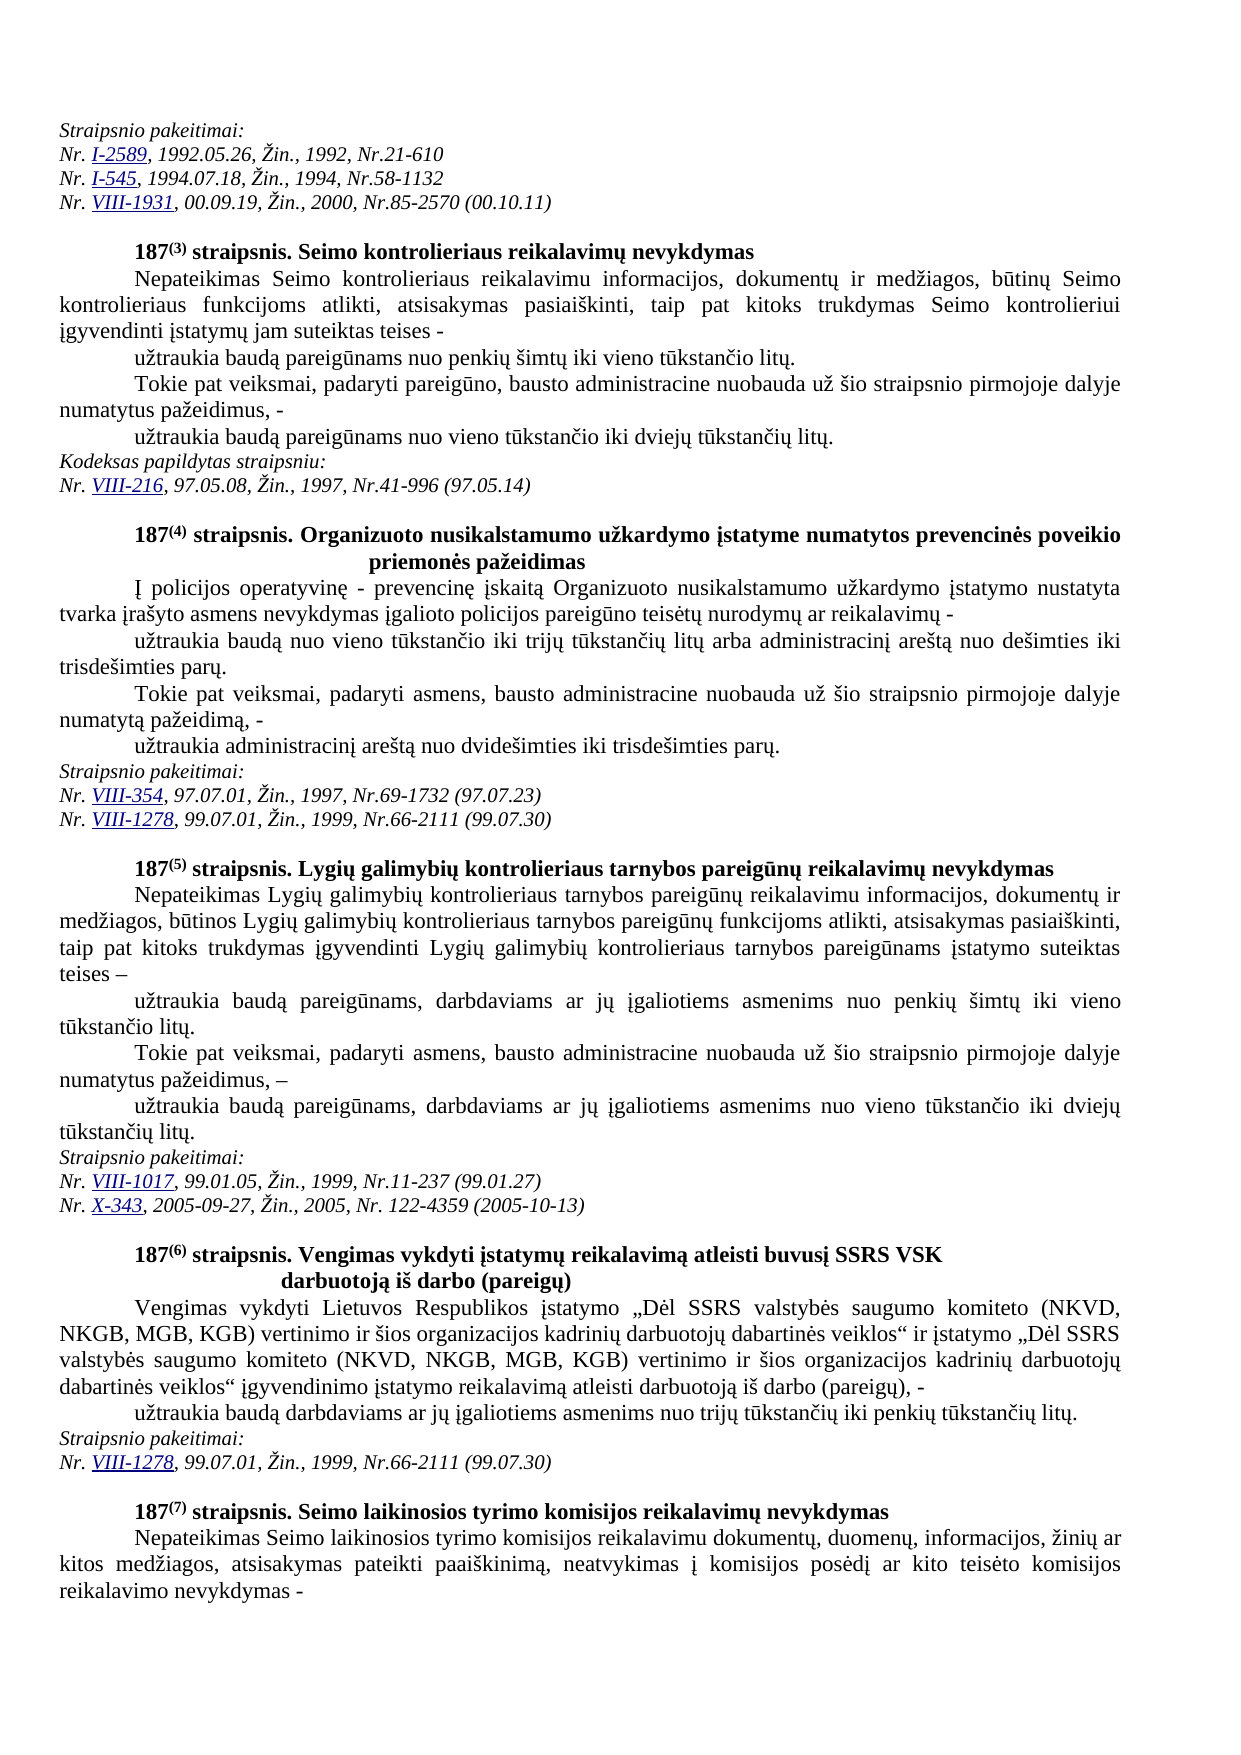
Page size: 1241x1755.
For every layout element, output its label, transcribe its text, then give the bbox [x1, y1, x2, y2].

text Nepateikimas Seimo kontrolieriaus reikalavimu informacijos, dokumentų ir medžiagos, būtinų Seimo kontrolieriaus funkcijoms atlikti, atsisakymas pasiaiškinti, taip pat kitoks trukdymas Seimo kontrolieriui įgyvendinti įstatymų jam suteiktas teises - [59, 265, 1122, 344]
text darbuotoją iš darbo (pareigų) [281, 1267, 1122, 1294]
text 187(5) straipsnis. Lygių galimybių kontrolieriaus tarnybos pareigūnų reikalavimų nevykdymas [134, 855, 1122, 881]
text 187(6) straipsnis. Vengimas vykdyti įstatymų reikalavimą atleisti buvusį SSRS VSK [134, 1241, 1122, 1267]
text Kodeksas papildytas straipsniu: [59, 449, 1122, 473]
text Nr. I-545, 1994.07.18, Žin., 1994, Nr.58-1132 [59, 166, 1122, 190]
text Nr. VIII-354, 97.07.01, Žin., 1997, Nr.69-1732 (97.07.23) [59, 783, 1122, 807]
text Nr. I-2589, 1992.05.26, Žin., 1992, Nr.21-610 [59, 142, 1122, 166]
text Straipsnio pakeitimai: [59, 1145, 1122, 1169]
text Nr. VIII-1017, 99.01.05, Žin., 1999, Nr.11-237 (99.01.27) [59, 1169, 1122, 1193]
text užtraukia baudą nuo vieno tūkstančio iki trijų tūkstančių litų arba administracinį areštą nuo dešimties iki trisdešimties parų. [59, 627, 1122, 679]
text Tokie pat veiksmai, padaryti asmens, bausto administracine nuobauda už šio straipsnio pirmojoje dalyje numatytus pažeidimus, – [59, 1039, 1122, 1092]
text užtraukia baudą pareigūnams nuo penkių šimtų iki vieno tūkstančio litų. [59, 344, 1122, 370]
text Nr. VIII-216, 97.05.08, Žin., 1997, Nr.41-996 (97.05.14) [59, 473, 1122, 497]
text Nr. VIII-1278, 99.07.01, Žin., 1999, Nr.66-2111 (99.07.30) [59, 807, 1122, 831]
text Nr. VIII-1278, 99.07.01, Žin., 1999, Nr.66-2111 (99.07.30) [59, 1449, 1122, 1474]
text užtraukia baudą pareigūnams nuo vieno tūkstančio iki dviejų tūkstančių litų. [59, 423, 1122, 449]
text Nr. X-343, 2005-09-27, Žin., 2005, Nr. 122-4359 (2005-10-13) [59, 1193, 1122, 1217]
text 187(7) straipsnis. Seimo laikinosios tyrimo komisijos reikalavimų nevykdymas [59, 1498, 1122, 1524]
text Nr. VIII-1931, 00.09.19, Žin., 2000, Nr.85-2570 (00.10.11) [59, 190, 1122, 214]
text Į policijos operatyvinę - prevencinę įskaitą Organizuoto nusikalstamumo užkardymo įstatymo nustatyta tvarka įrašyto asmens nevykdymas įgalioto policijos pareigūno teisėtų nurodymų ar reikalavimų - [59, 574, 1122, 627]
text užtraukia administracinį areštą nuo dvidešimties iki trisdešimties parų. [59, 732, 1122, 759]
text užtraukia baudą darbdaviams ar jų įgaliotiems asmenims nuo trijų tūkstančių iki penkių tūkstančių litų. [59, 1399, 1122, 1426]
text užtraukia baudą pareigūnams, darbdaviams ar jų įgaliotiems asmenims nuo penkių šimtų iki vieno tūkstančio litų. [59, 987, 1122, 1039]
text Nepateikimas Lygių galimybių kontrolieriaus tarnybos pareigūnų reikalavimu informacijos, dokumentų ir medžiagos, būtinos Lygių galimybių kontrolieriaus tarnybos pareigūnų funkcijoms atlikti, atsisakymas pasiaiškinti, taip pat kitoks trukdymas įgyvendinti Lygių galimybių kontrolieriaus tarnybos pareigūnams įstatymo suteiktas teises – [59, 881, 1122, 987]
text 187(3) straipsnis. Seimo kontrolieriaus reikalavimų nevykdymas [59, 238, 1122, 265]
text Straipsnio pakeitimai: [59, 118, 1122, 142]
text užtraukia baudą pareigūnams, darbdaviams ar jų įgaliotiems asmenims nuo vieno tūkstančio iki dviejų tūkstančių litų. [59, 1092, 1122, 1145]
text Vengimas vykdyti Lietuvos Respublikos įstatymo „Dėl SSRS valstybės saugumo komiteto (NKVD, NKGB, MGB, KGB) vertinimo ir šios organizacijos kadrinių darbuotojų dabartinės veiklos“ ir įstatymo „Dėl SSRS valstybės saugumo komiteto (NKVD, NKGB, MGB, KGB) vertinimo ir šios organizacijos kadrinių darbuotojų dabartinės veiklos“ įgyvendinimo įstatymo reikalavimą atleisti darbuotoją iš darbo (pareigų), - [59, 1294, 1122, 1399]
text Tokie pat veiksmai, padaryti asmens, bausto administracine nuobauda už šio straipsnio pirmojoje dalyje numatytą pažeidimą, - [59, 679, 1122, 732]
text 187(4) straipsnis. Organizuoto nusikalstamumo užkardymo įstatyme numatytos prevencinės poveikio priemonės pažeidimas [134, 521, 1122, 574]
text Tokie pat veiksmai, padaryti pareigūno, bausto administracine nuobauda už šio straipsnio pirmojoje dalyje numatytus pažeidimus, - [59, 370, 1122, 423]
text Straipsnio pakeitimai: [59, 759, 1122, 783]
text Straipsnio pakeitimai: [59, 1426, 1122, 1449]
text Nepateikimas Seimo laikinosios tyrimo komisijos reikalavimu dokumentų, duomenų, informacijos, žinių ar kitos medžiagos, atsisakymas pateikti paaiškinimą, neatvykimas į komisijos posėdį ar kito teisėto komisijos reikalavimo nevykdymas - [59, 1524, 1122, 1603]
